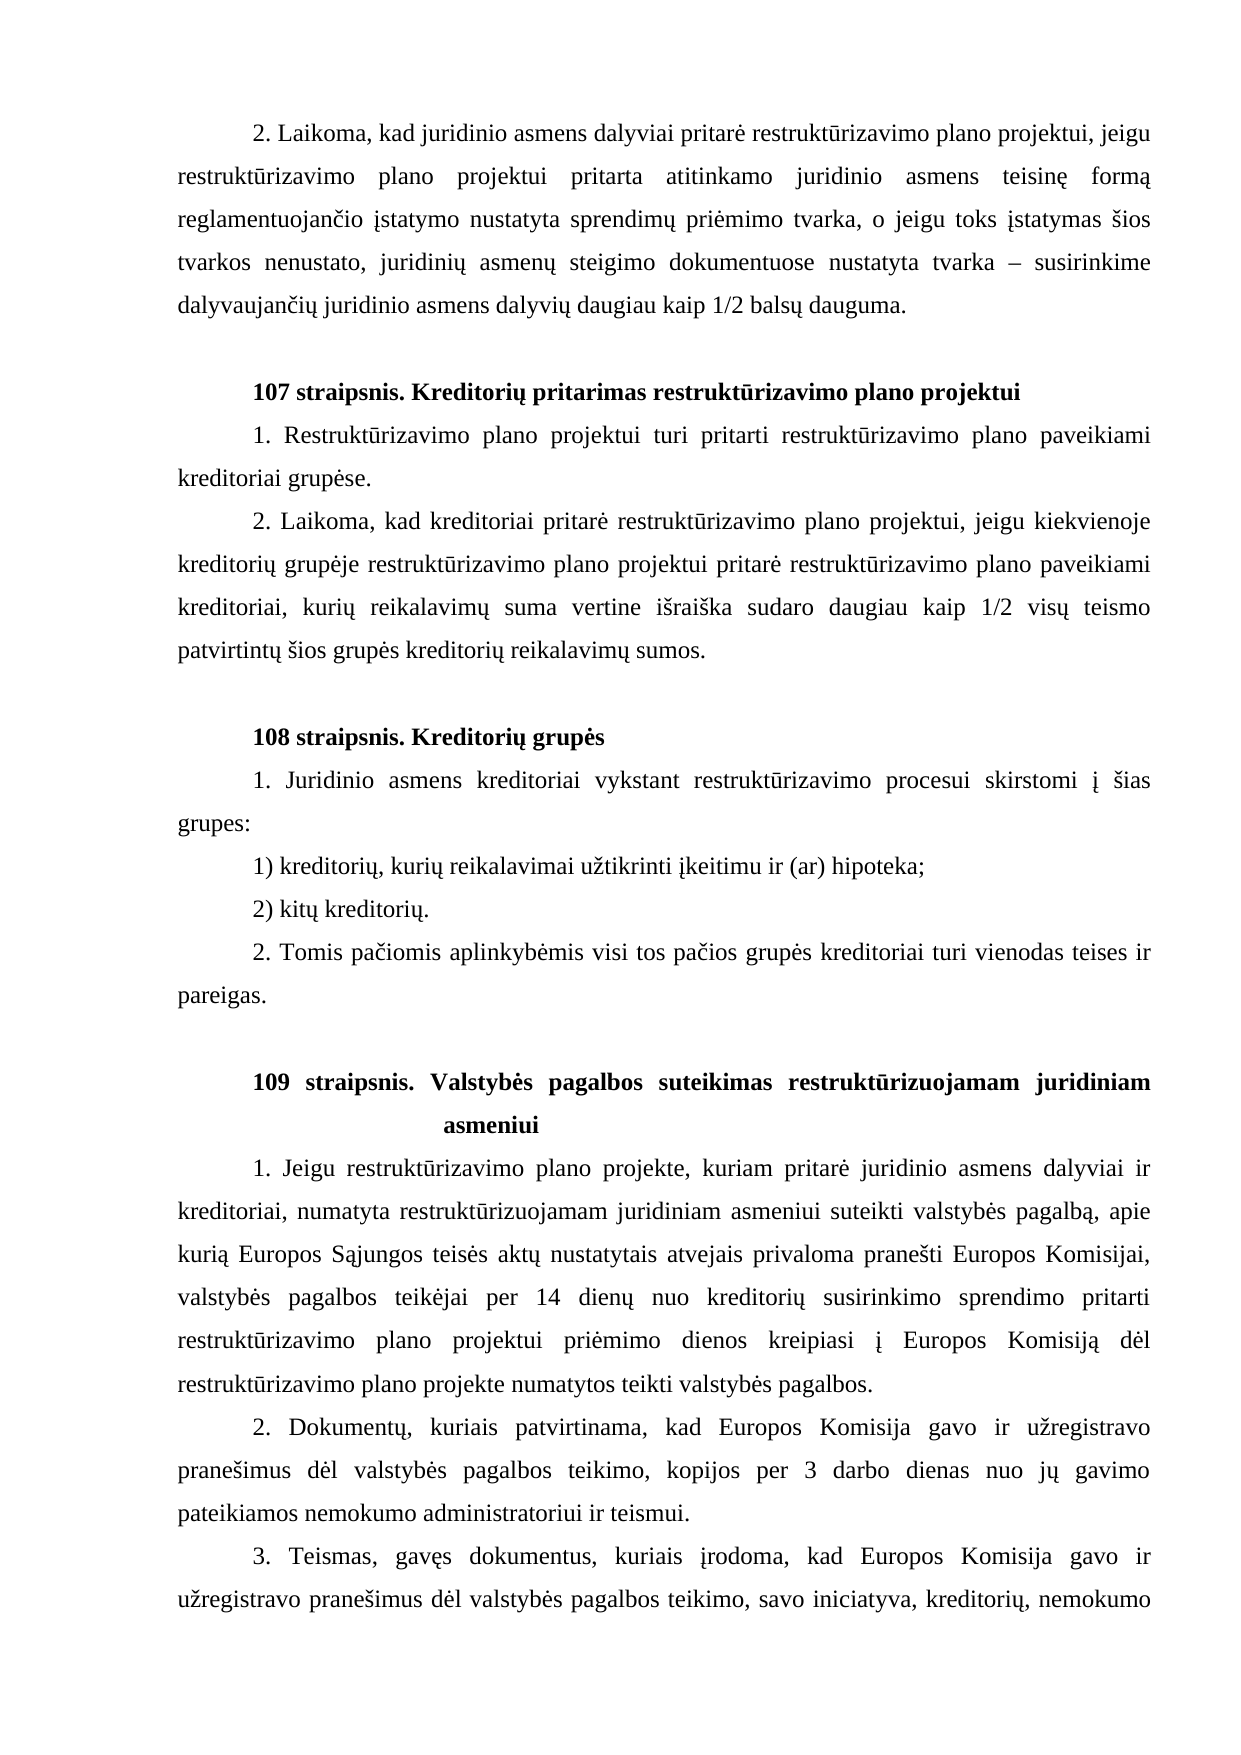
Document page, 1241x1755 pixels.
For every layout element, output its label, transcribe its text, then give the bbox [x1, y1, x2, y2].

text 3. Teismas, gavęs dokumentus, kuriais įrodoma, kad Europos Komisija gavo ir užregistravo pranešimus dėl valstybės pagalbos teikimo, savo iniciatyva, kreditorių, nemokumo [177, 1541, 1152, 1613]
text 2. Laikoma, kad juridinio asmens dalyviai pritarė restruktūrizavimo plano projektui, jeigu restruktūrizavimo plano projektui pritarta atitinkamo juridinio asmens teisinę formą reglamentuojančio įstatymo nustatyta sprendimų priėmimo tvarka, o jeigu toks įstatymas šios tvarkos nenustato, juridinių asmenų steigimo dokumentuose nustatyta tvarka – susirinkime dalyvaujančių juridinio asmens dalyvių daugiau kaip 1/2 balsų dauguma. [177, 118, 1152, 319]
text 109 straipsnis. Valstybės pagalbos suteikimas restruktūrizuojamam juridiniam asmeniui [252, 1067, 1152, 1139]
text 2. Dokumentų, kuriais patvirtinama, kad Europos Komisija gavo ir užregistravo pranešimus dėl valstybės pagalbos teikimo, kopijos per 3 darbo dienas nuo jų gavimo pateikiamos nemokumo administratoriui ir teismui. [177, 1412, 1152, 1527]
text 1) kreditorių, kurių reikalavimai užtikrinti įkeitimu ir (ar) hipoteka; [177, 851, 1152, 880]
text 108 straipsnis. Kreditorių grupės [177, 722, 1152, 751]
text 2. Laikoma, kad kreditoriai pritarė restruktūrizavimo plano projektui, jeigu kiekvienoje kreditorių grupėje restruktūrizavimo plano projektui pritarė restruktūrizavimo plano paveikiami kreditoriai, kurių reikalavimų suma vertine išraiška sudaro daugiau kaip 1/2 visų teismo patvirtintų šios grupės kreditorių reikalavimų sumos. [177, 506, 1152, 664]
text 1. Restruktūrizavimo plano projektui turi pritarti restruktūrizavimo plano paveikiami kreditoriai grupėse. [177, 420, 1152, 492]
text 2. Tomis pačiomis aplinkybėmis visi tos pačios grupės kreditoriai turi vienodas teises ir pareigas. [177, 937, 1152, 1009]
text 2) kitų kreditorių. [177, 894, 1152, 923]
text 107 straipsnis. Kreditorių pritarimas restruktūrizavimo plano projektui [177, 377, 1152, 406]
text 1. Juridinio asmens kreditoriai vykstant restruktūrizavimo procesui skirstomi į šias grupes: [177, 765, 1152, 837]
text 1. Jeigu restruktūrizavimo plano projekte, kuriam pritarė juridinio asmens dalyviai ir kreditoriai, numatyta restruktūrizuojamam juridiniam asmeniui suteikti valstybės pagalbą, apie kurią Europos Sąjungos teisės aktų nustatytais atvejais privaloma pranešti Europos Komisijai, valstybės pagalbos teikėjai per 14 dienų nuo kreditorių susirinkimo sprendimo pritarti restruktūrizavimo plano projektui priėmimo dienos kreipiasi į Europos Komisiją dėl restruktūrizavimo plano projekte numatytos teikti valstybės pagalbos. [177, 1153, 1152, 1397]
